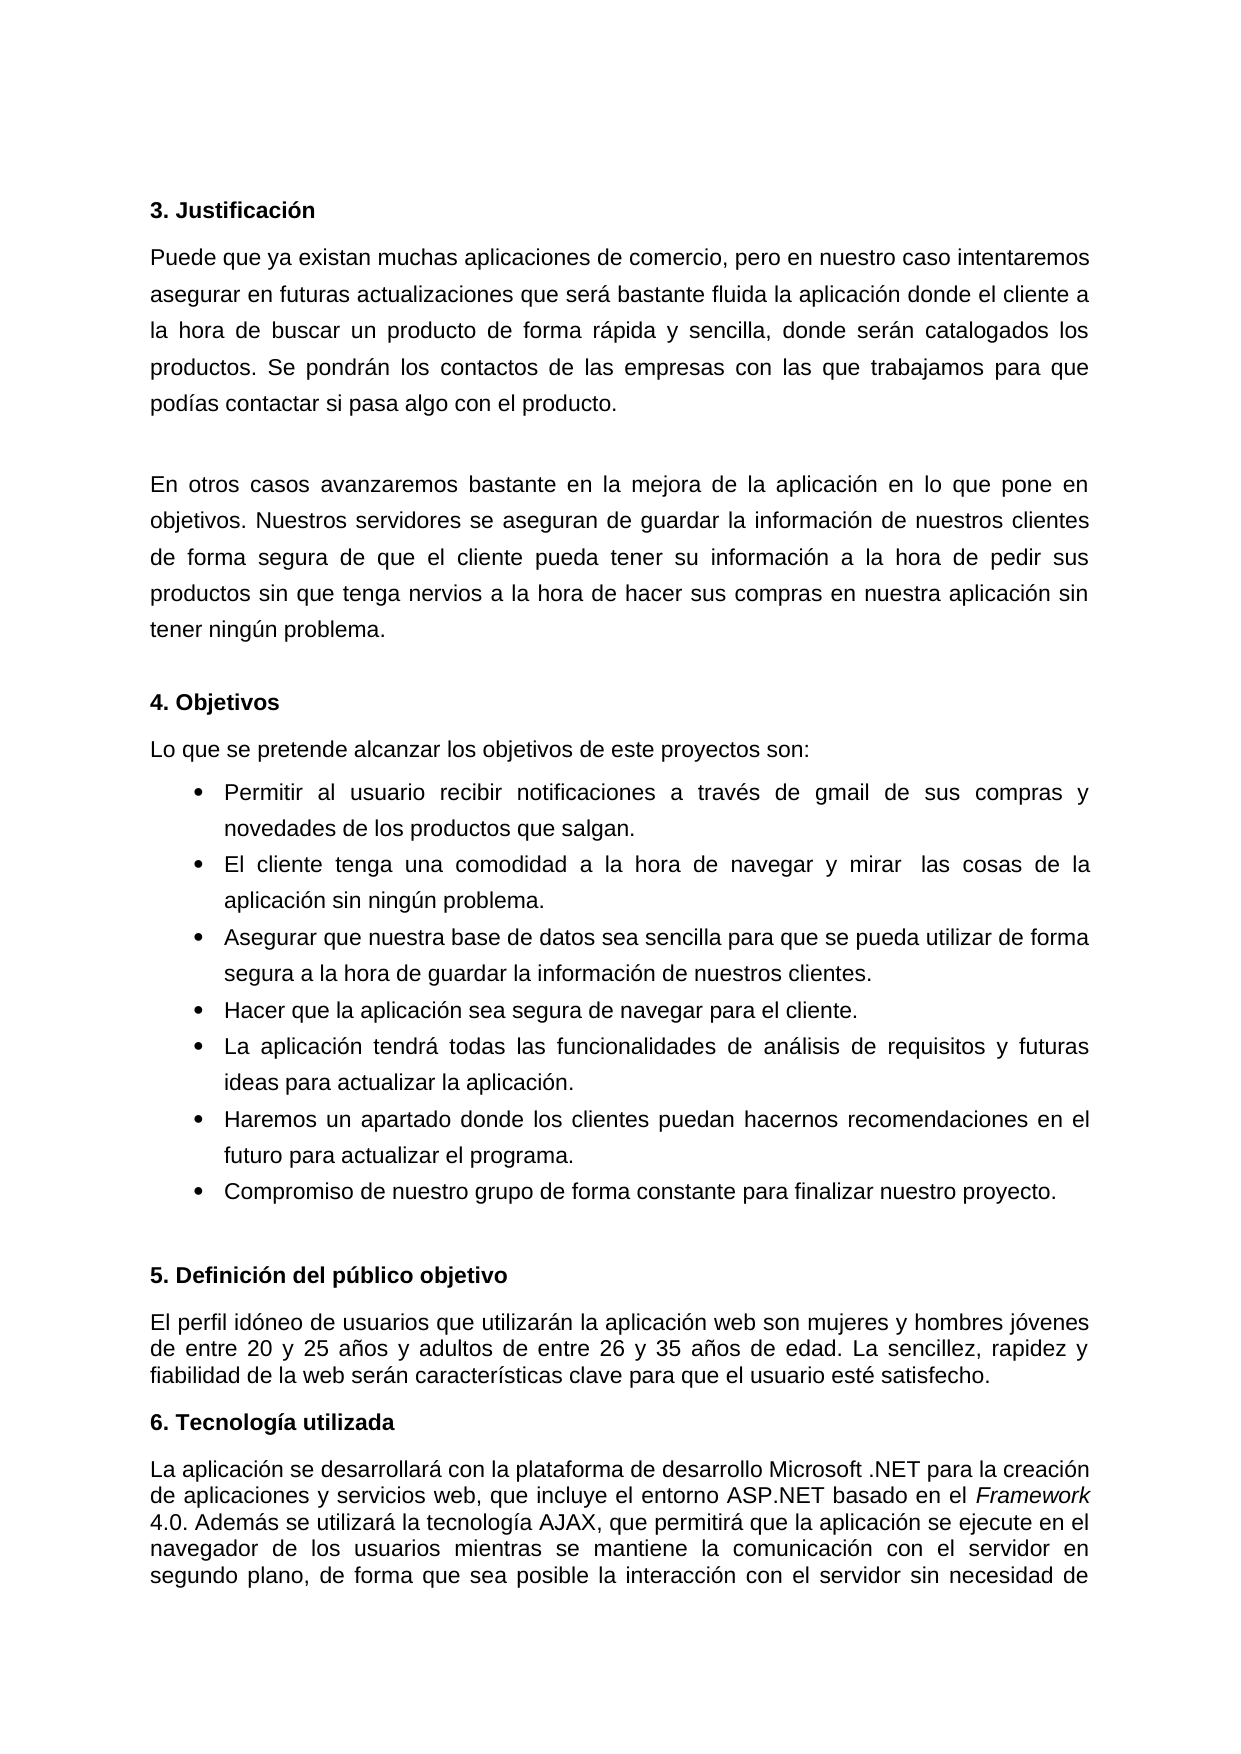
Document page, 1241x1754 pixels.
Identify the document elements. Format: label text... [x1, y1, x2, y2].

text La aplicación se desarrollará con la plataforma de desarrollo Microsoft .NET para la creación de aplicaciones y servicios web, que incluye el entorno ASP.NET basado en el Framework 4.0. Además se utilizará la tecnología AJAX, que permitirá que la aplicación se ejecute en el navegador de los usuarios mientras se mantiene la comunicación con el servidor en segundo plano, de forma que sea posible la interacción con el servidor sin necesidad de [150, 1456, 1090, 1588]
list El cliente tenga una comodidad a la hora de navegar y mirar las cosas de la aplicación sin ningún problema. [194, 851, 1090, 914]
list Haremos un apartado donde los clientes puedan hacernos recomendaciones en el futuro para actualizar el programa. [194, 1106, 1090, 1168]
text 5. Definición del público objetivo [150, 1262, 1090, 1288]
list Compromiso de nuestro grupo de forma constante para finalizar nuestro proyecto. [194, 1178, 1090, 1205]
text 4. Objetivos [150, 689, 1090, 715]
text Puede que ya existan muchas aplicaciones de comercio, pero en nuestro caso intentaremos asegurar en futuras actualizaciones que será bastante fluida la aplicación donde el cliente a la hora de buscar un producto de forma rápida y sencilla, donde serán catalogados los productos. Se pondrán los contactos de las empresas con las que trabajamos para que podías contactar si pasa algo con el producto. [150, 244, 1090, 416]
text 6. Tecnología utilizada [150, 1409, 1090, 1435]
text 3. Justificación [150, 197, 1090, 223]
list Permitir al usuario recibir notificaciones a través de gmail de sus compras y novedades de los productos que salgan. [194, 778, 1090, 841]
text En otros casos avanzaremos bastante en la mejora de la aplicación en lo que pone en objetivos. Nuestros servidores se aseguran de guardar la información de nuestros clientes de forma segura de que el cliente pueda tener su información a la hora de pedir sus productos sin que tenga nervios a la hora de hacer sus compras en nuestra aplicación sin tener ningún problema. [150, 471, 1090, 643]
list La aplicación tendrá todas las funcionalidades de análisis de requisitos y futuras ideas para actualizar la aplicación. [194, 1033, 1090, 1096]
list Asegurar que nuestra base de datos sea sencilla para que se pueda utilizar de forma segura a la hora de guardar la información de nuestros clientes. [194, 924, 1090, 987]
list Hacer que la aplicación sea segura de navegar para el cliente. [194, 997, 1090, 1023]
text Lo que se pretende alcanzar los objetivos de este proyectos son: [150, 736, 1090, 762]
text El perfil idóneo de usuarios que utilizarán la aplicación web son mujeres y hombres jóvenes de entre 20 y 25 años y adultos de entre 26 y 35 años de edad. La sencillez, rapidez y fiabilidad de la web serán características clave para que el usuario esté satisfecho. [150, 1309, 1090, 1388]
